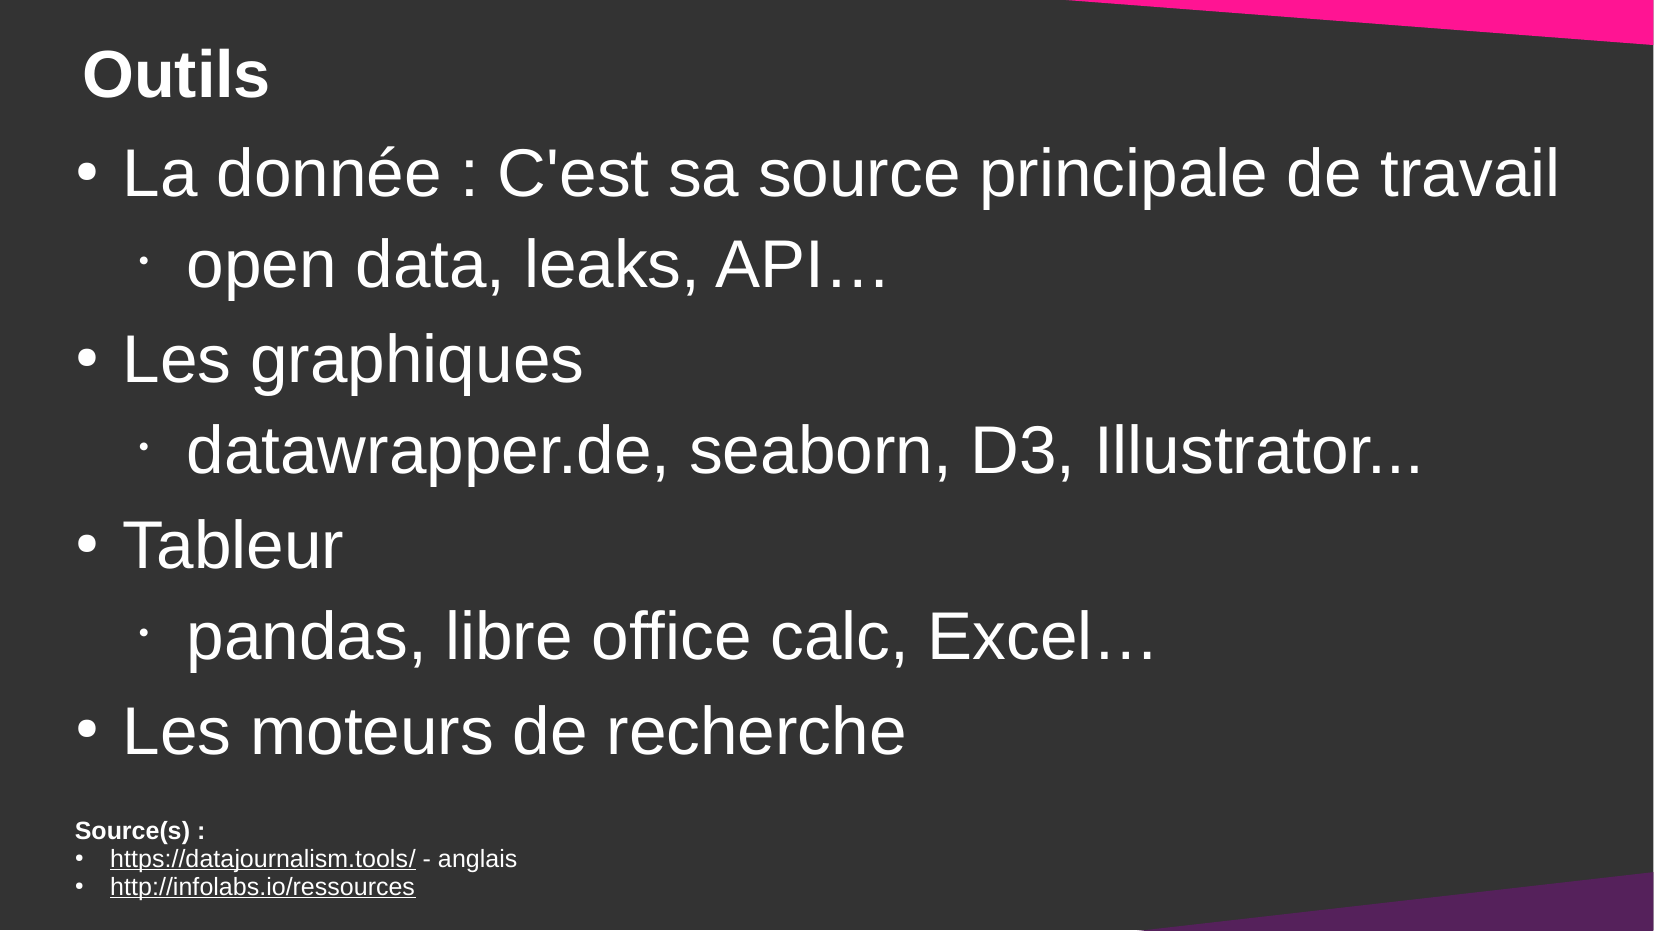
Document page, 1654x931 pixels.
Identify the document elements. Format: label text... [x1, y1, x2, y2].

title Outils [82, 37, 1571, 122]
text_box [1546, 872, 1654, 931]
text_box Source(s) : https://datajournalism.tools/ - anglais http://infolabs.io/ressources [60, 809, 1546, 931]
list La donnée : C'est sa source principale de travail open data, leaks, API… Les graphiques datawrapper.de, seaborn, D3, Illustrator... Tableur pandas, libre office calc, Excel… Les moteurs de recherche [59, 135, 1599, 780]
text_box [1065, 0, 1654, 46]
